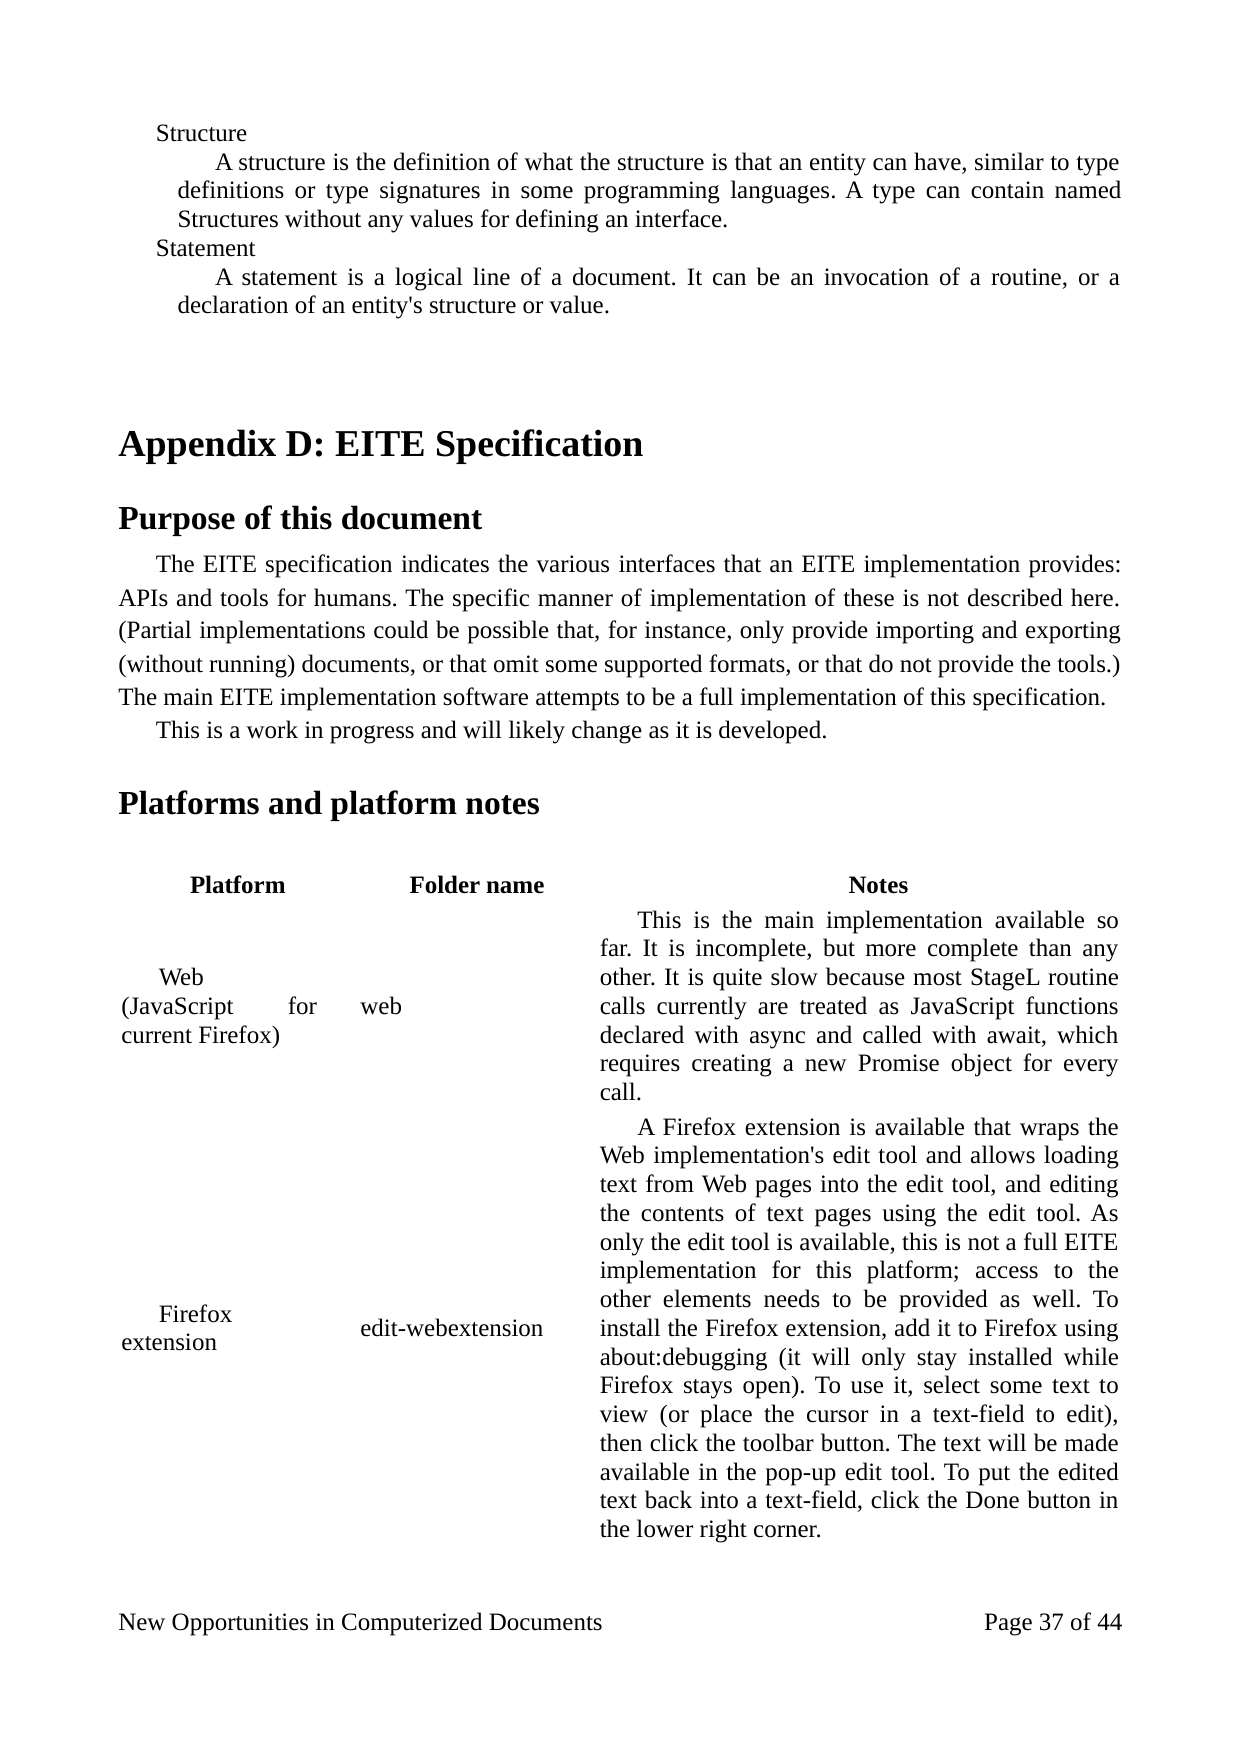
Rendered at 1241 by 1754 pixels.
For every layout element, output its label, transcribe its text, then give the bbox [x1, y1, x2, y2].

subtitle Platforms and platform notes [118, 783, 1122, 822]
list A structure is the definition of what the structure is that an entity can have, similar to type definitions or type signatures in some programming languages. A type can contain named Structures without any values for defining an interface. [177, 147, 1122, 233]
list A statement is a logical line of a document. It can be an invocation of a routine, or a declaration of an entity's structure or value. [177, 262, 1122, 319]
table_cell web [320, 902, 597, 1109]
subtitle Statement [118, 233, 1122, 262]
table_cell This is the main implementation available so far. It is incomplete, but more complete than any other. It is quite slow because most StageL routine calls currently are treated as JavaScript functions declared with async and called with await, which requires creating a new Promise object for every call. [597, 902, 1122, 1109]
table_cell Web (JavaScript for current Firefox) [118, 902, 320, 1109]
table_cell A Firefox extension is available that wraps the Web implementation's edit tool and allows loading text from Web pages into the edit tool, and editing the contents of text pages using the edit tool. As only the edit tool is available, this is not a full EITE implementation for this platform; access to the other elements needs to be provided as well. To install the Firefox extension, add it to Firefox using about:debugging (it will only stay installed while Firefox stays open). To use it, select some text to view (or place the cursor in a text-field to edit), then click the toolbar button. The text will be made available in the pop-up edit tool. To put the edited text back into a text-field, click the Done button in the lower right corner. [597, 1109, 1122, 1546]
table_cell edit-webextension [320, 1109, 597, 1546]
subtitle Purpose of this document [118, 498, 1122, 537]
text The EITE specification indicates the various interfaces that an EITE implementation provides: APIs and tools for humans. The specific manner of implementation of these is not described here. (Partial implementations could be possible that, for instance, only provide importing and exporting (without running) documents, or that omit some supported formats, or that do not provide the tools.) The main EITE implementation software attempts to be a full implementation of this specification. [118, 549, 1122, 710]
table_header Folder name [320, 867, 597, 902]
table_cell Firefox extension [118, 1109, 320, 1546]
subtitle Appendix D: EITE Specification [118, 421, 1122, 465]
text This is a work in progress and will likely change as it is developed. [118, 715, 1122, 743]
subtitle Structure [118, 118, 1122, 147]
table_header Notes [597, 867, 1122, 902]
table_header Platform [118, 867, 320, 902]
